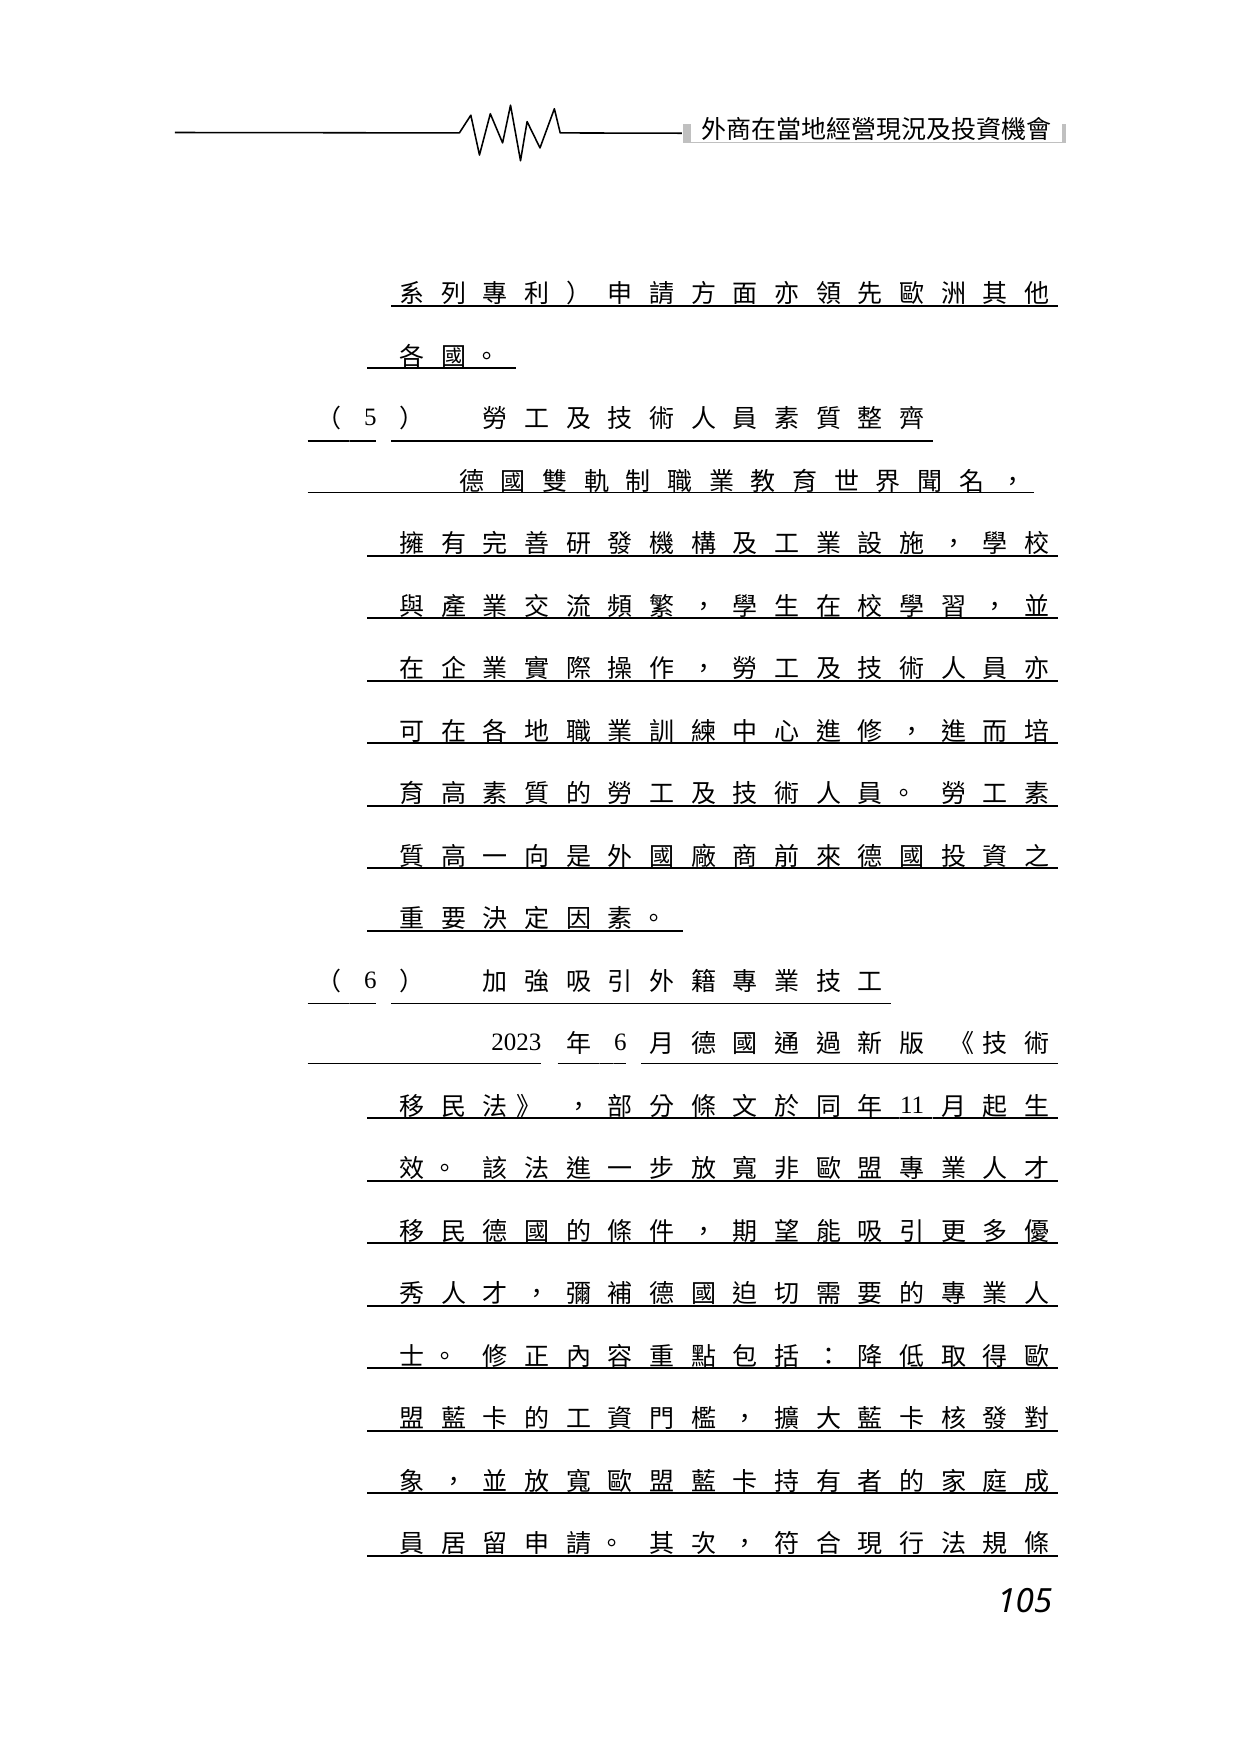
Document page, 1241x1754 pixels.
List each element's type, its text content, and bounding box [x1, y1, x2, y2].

text （6） 加強吸引外籍專業技工 [306, 938, 1058, 1000]
text （5） 勞工及技術人員素質整齊 [306, 375, 1058, 438]
text 德國雙軌制職業教育世界聞名，擁有完善研發機構及工業設施，學校與產業交流頻繁，學生在校學習，並在企業實際操作，勞工及技術人員亦可在各地職業訓練中心進修，進而培育高素質的勞工及技術人員。勞工素質高一向是外國廠商前來德國投資之重要決定因素。 [306, 438, 1058, 938]
text 系列專利）申請方面亦領先歐洲其他各國。 [367, 250, 1058, 375]
text 2023年6月德國通過新版《技術移民法》，部分條文於同年11月起生效。該法進一步放寬非歐盟專業人才移民德國的條件，期望能吸引更多優秀人才，彌補德國迫切需要的專業人士。修正內容重點包括：降低取得歐盟藍卡的工資門檻，擴大藍卡核發對象，並放寬歐盟藍卡持有者的家庭成員居留申請。其次，符合現行法規條 [306, 1000, 1058, 1563]
